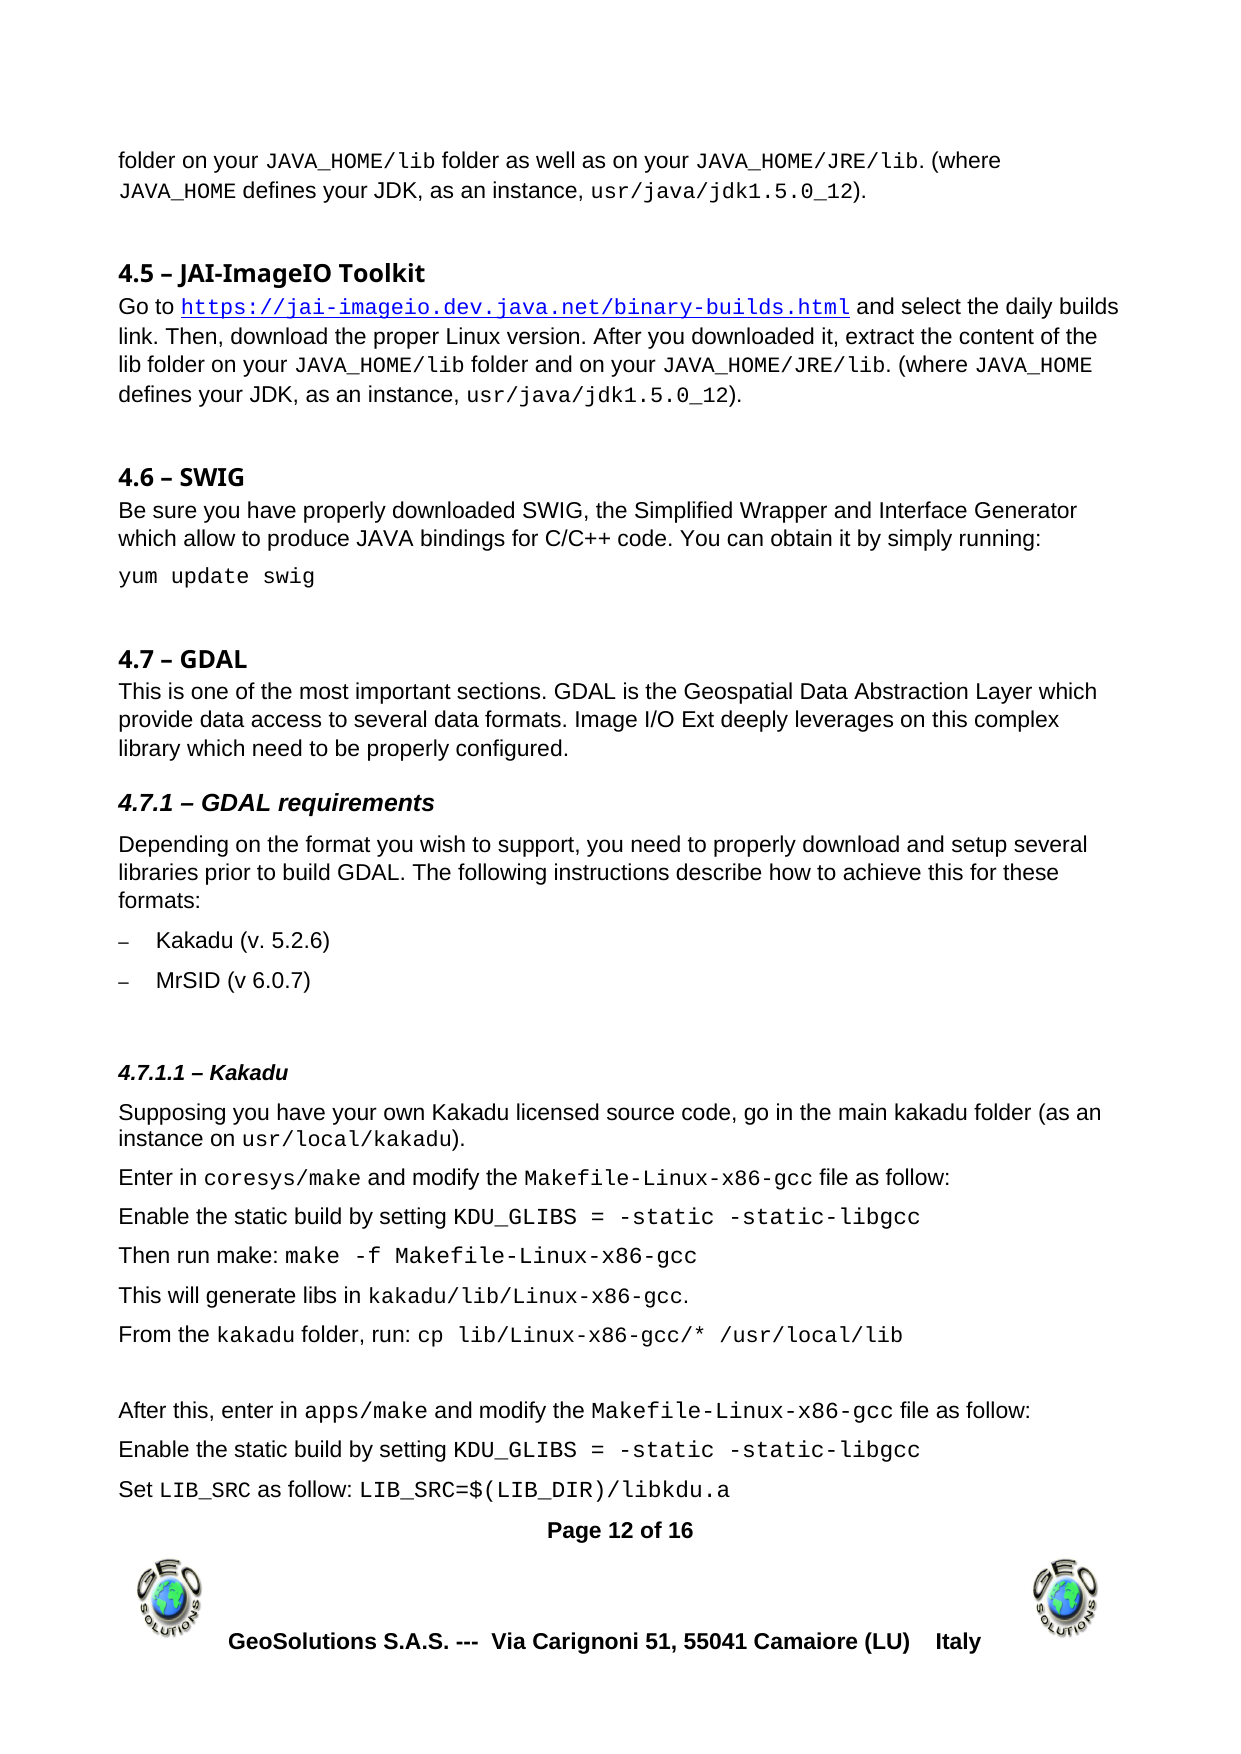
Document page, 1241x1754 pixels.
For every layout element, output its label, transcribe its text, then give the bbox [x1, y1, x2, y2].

subtitle 4.7.1 – GDAL requirements [118, 788, 1122, 816]
subtitle 4.7.1.1 – Kakadu [118, 1060, 1122, 1085]
text Enable the static build by setting KDU_GLIBS = -static -static-libgcc [118, 1437, 1122, 1465]
text Go to https://jai-imageio.dev.java.net/binary-builds.html and select the daily builds link. Then, download the proper Linux version. After you downloaded it, extract the content of the lib folder on your JAVA_HOME/lib folder and on your JAVA_HOME/JRE/lib. (where JAVA_HOME defines your JDK, as an instance, usr/java/jdk1.5.0_12). [118, 293, 1122, 437]
subtitle 4.5 – JAI-ImageIO Toolkit [118, 256, 1122, 290]
picture [134, 1552, 205, 1641]
text Be sure you have properly downloaded SWIG, the Simplified Wrapper and Interface Generator which allow to produce JAVA bindings for C/C++ code. You can obtain it by simply running: [118, 497, 1122, 551]
text yum update swig [118, 565, 1122, 618]
text From the kakadu folder, run: cp lib/Linux-x86-gcc/* /usr/local/lib [118, 1321, 1122, 1349]
text Then run make: make -f Makefile-Linux-x86-gcc [118, 1243, 1122, 1271]
text Set LIB_SRC as follow: LIB_SRC=$(LIB_DIR)/libkdu.a [118, 1477, 1122, 1504]
text Enable the static build by setting KDU_GLIBS = -static -static-libgcc [118, 1203, 1122, 1231]
text This is one of the most important sections. GDAL is the Geospatial Data Abstraction Layer which provide data access to several data formats. Image I/O Ext deeply leverages on this complex library which need to be properly configured. [118, 679, 1122, 761]
subtitle 4.7 – GDAL [118, 642, 1122, 676]
subtitle 4.6 – SWIG [118, 460, 1122, 494]
picture [1030, 1552, 1101, 1641]
text Depending on the format you wish to support, you need to properly download and setup several libraries prior to build GDAL. The following instructions describe how to achieve this for these formats: [118, 831, 1122, 913]
list MrSID (v 6.0.7) [118, 967, 1122, 993]
text Enter in coresys/make and modify the Makefile-Linux-x86-gcc file as follow: [118, 1164, 1122, 1192]
text Supposing you have your own Kakadu licensed source code, go in the main kakadu folder (as an instance on usr/local/kakadu). [118, 1100, 1122, 1153]
list Kakadu (v. 5.2.6) [118, 927, 1122, 953]
text This will generate libs in kakadu/lib/Linux-x86-gcc. [118, 1282, 1122, 1309]
text folder on your JAVA_HOME/lib folder as well as on your JAVA_HOME/JRE/lib. (where JAVA_HOME defines your JDK, as an instance, usr/java/jdk1.5.0_12). [118, 148, 1122, 233]
text After this, enter in apps/make and modify the Makefile-Linux-x86-gcc file as follow: [118, 1398, 1122, 1425]
